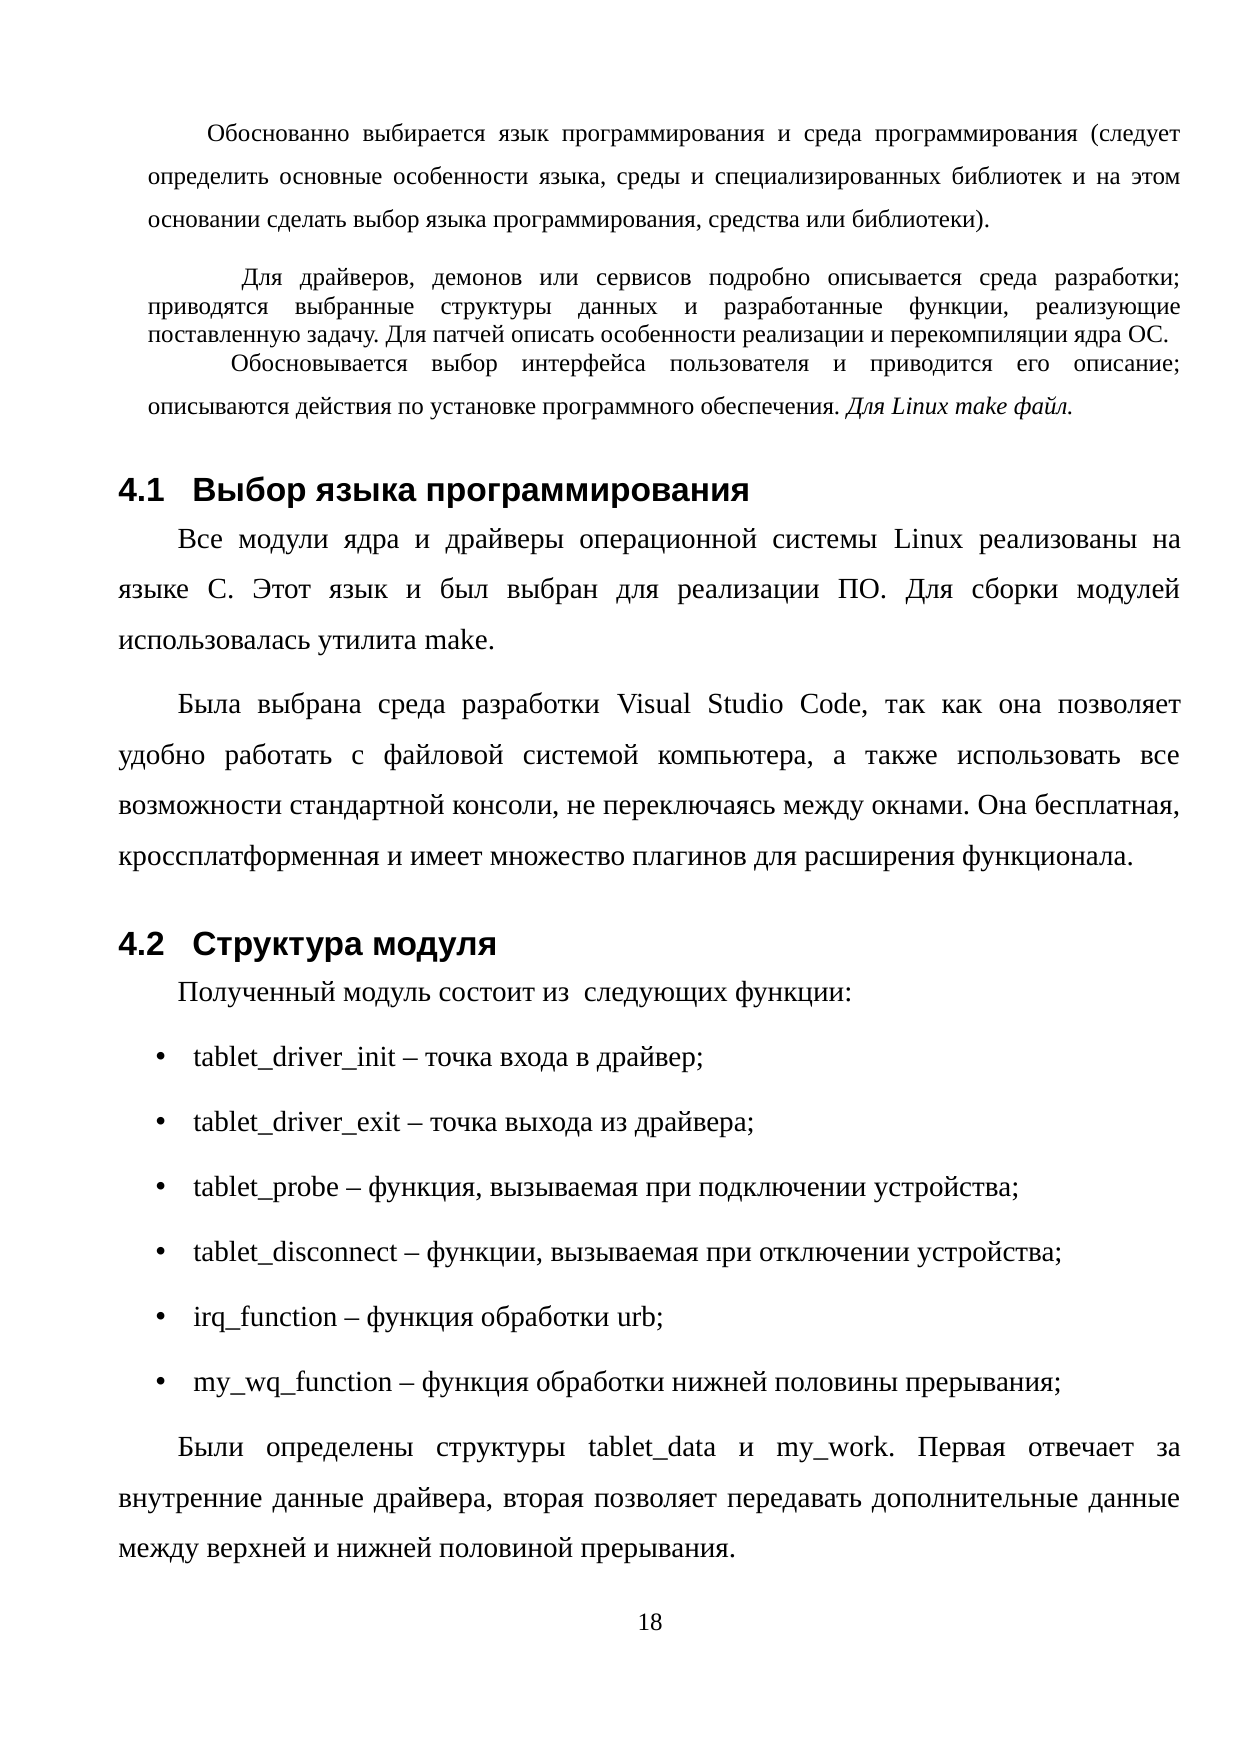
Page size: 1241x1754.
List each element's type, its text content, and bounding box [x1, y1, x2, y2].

text Была выбрана среда разработки Visual Studio Code, так как она позволяет удобно работать с файловой системой компьютера, а также использовать все возможности стандартной консоли, не переключаясь между окнами. Она бесплатная, кроссплатформенная и имеет множество плагинов для расширения функционала. [118, 687, 1181, 871]
text Для драйверов, демонов или сервисов подробно описывается среда разработки; приводятся выбранные структуры данных и разработанные функции, реализующие поставленную задачу. Для патчей описать особенности реализации и перекомпиляции ядра ОС. [148, 262, 1181, 348]
text Обоснованно выбирается язык программирования и среда программирования (следует определить основные особенности языка, среды и специализированных библиотек и на этом основании сделать выбор языка программирования, средства или библиотеки). [148, 118, 1181, 233]
subtitle Выбор языка программирования [118, 470, 1181, 509]
list tablet_disconnect – функции, вызываемая при отключении устройства; [156, 1234, 1181, 1268]
text Полученный модуль состоит из следующих функции: [118, 974, 1181, 1008]
list tablet_probe – функция, вызываемая при подключении устройства; [156, 1169, 1181, 1203]
list irq_function – функция обработки urb; [156, 1299, 1181, 1333]
text Обосновывается выбор интерфейса пользователя и приводится его описание; описываются действия по установке программного обеспечения. Для Linux make файл. [148, 348, 1181, 420]
list tablet_driver_init – точка входа в драйвер; [156, 1039, 1181, 1073]
text Были определены структуры tablet_data и my_work. Первая отвечает за внутренние данные драйвера, вторая позволяет передавать дополнительные данные между верхней и нижней половиной прерывания. [118, 1429, 1181, 1563]
list tablet_driver_exit – точка выхода из драйвера; [156, 1104, 1181, 1138]
list my_wq_function – функция обработки нижней половины прерывания; [156, 1364, 1181, 1398]
text Все модули ядра и драйверы операционной системы Linux реализованы на языке C. Этот язык и был выбран для реализации ПО. Для сборки модулей использовалась утилита make. [118, 521, 1181, 655]
subtitle Структура модуля [118, 923, 1181, 962]
